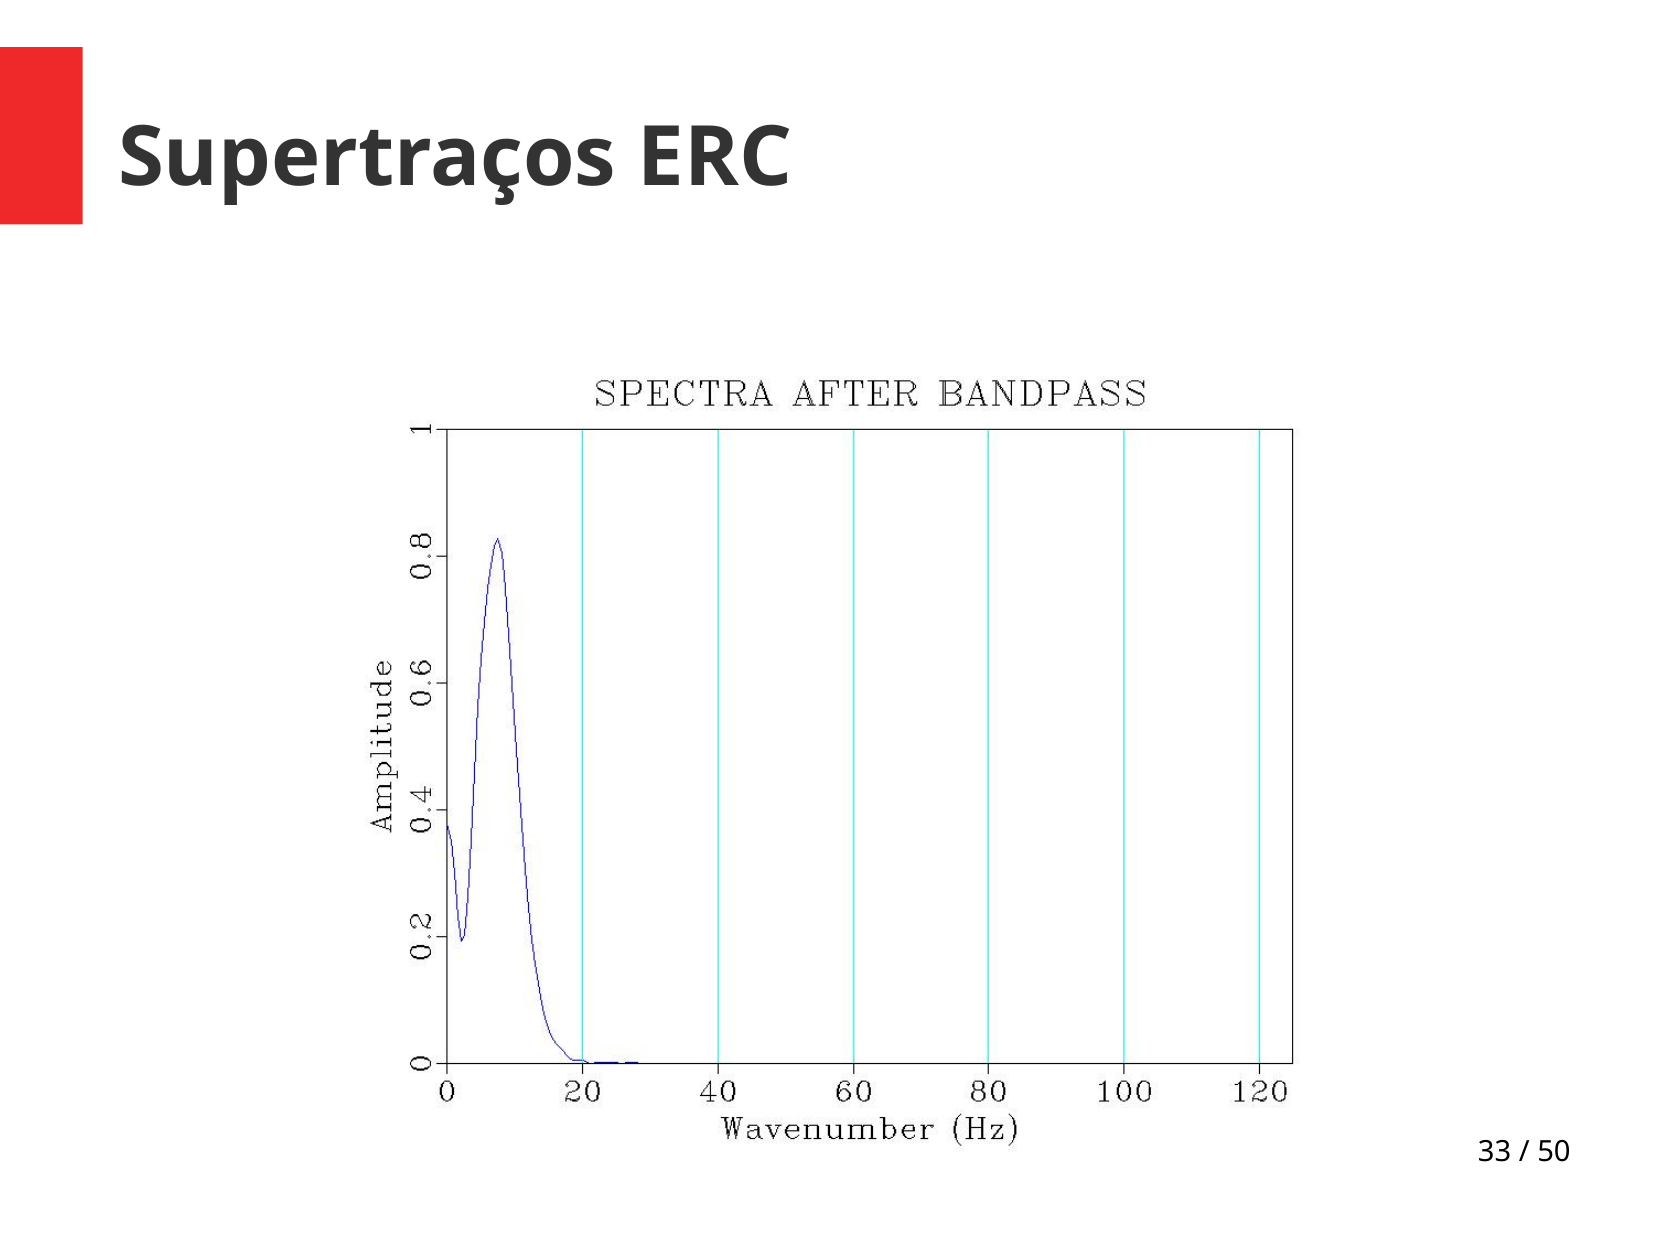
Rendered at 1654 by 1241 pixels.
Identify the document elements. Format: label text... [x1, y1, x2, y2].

title Supertraços ERC [118, 49, 1571, 257]
picture [259, 323, 1388, 1170]
